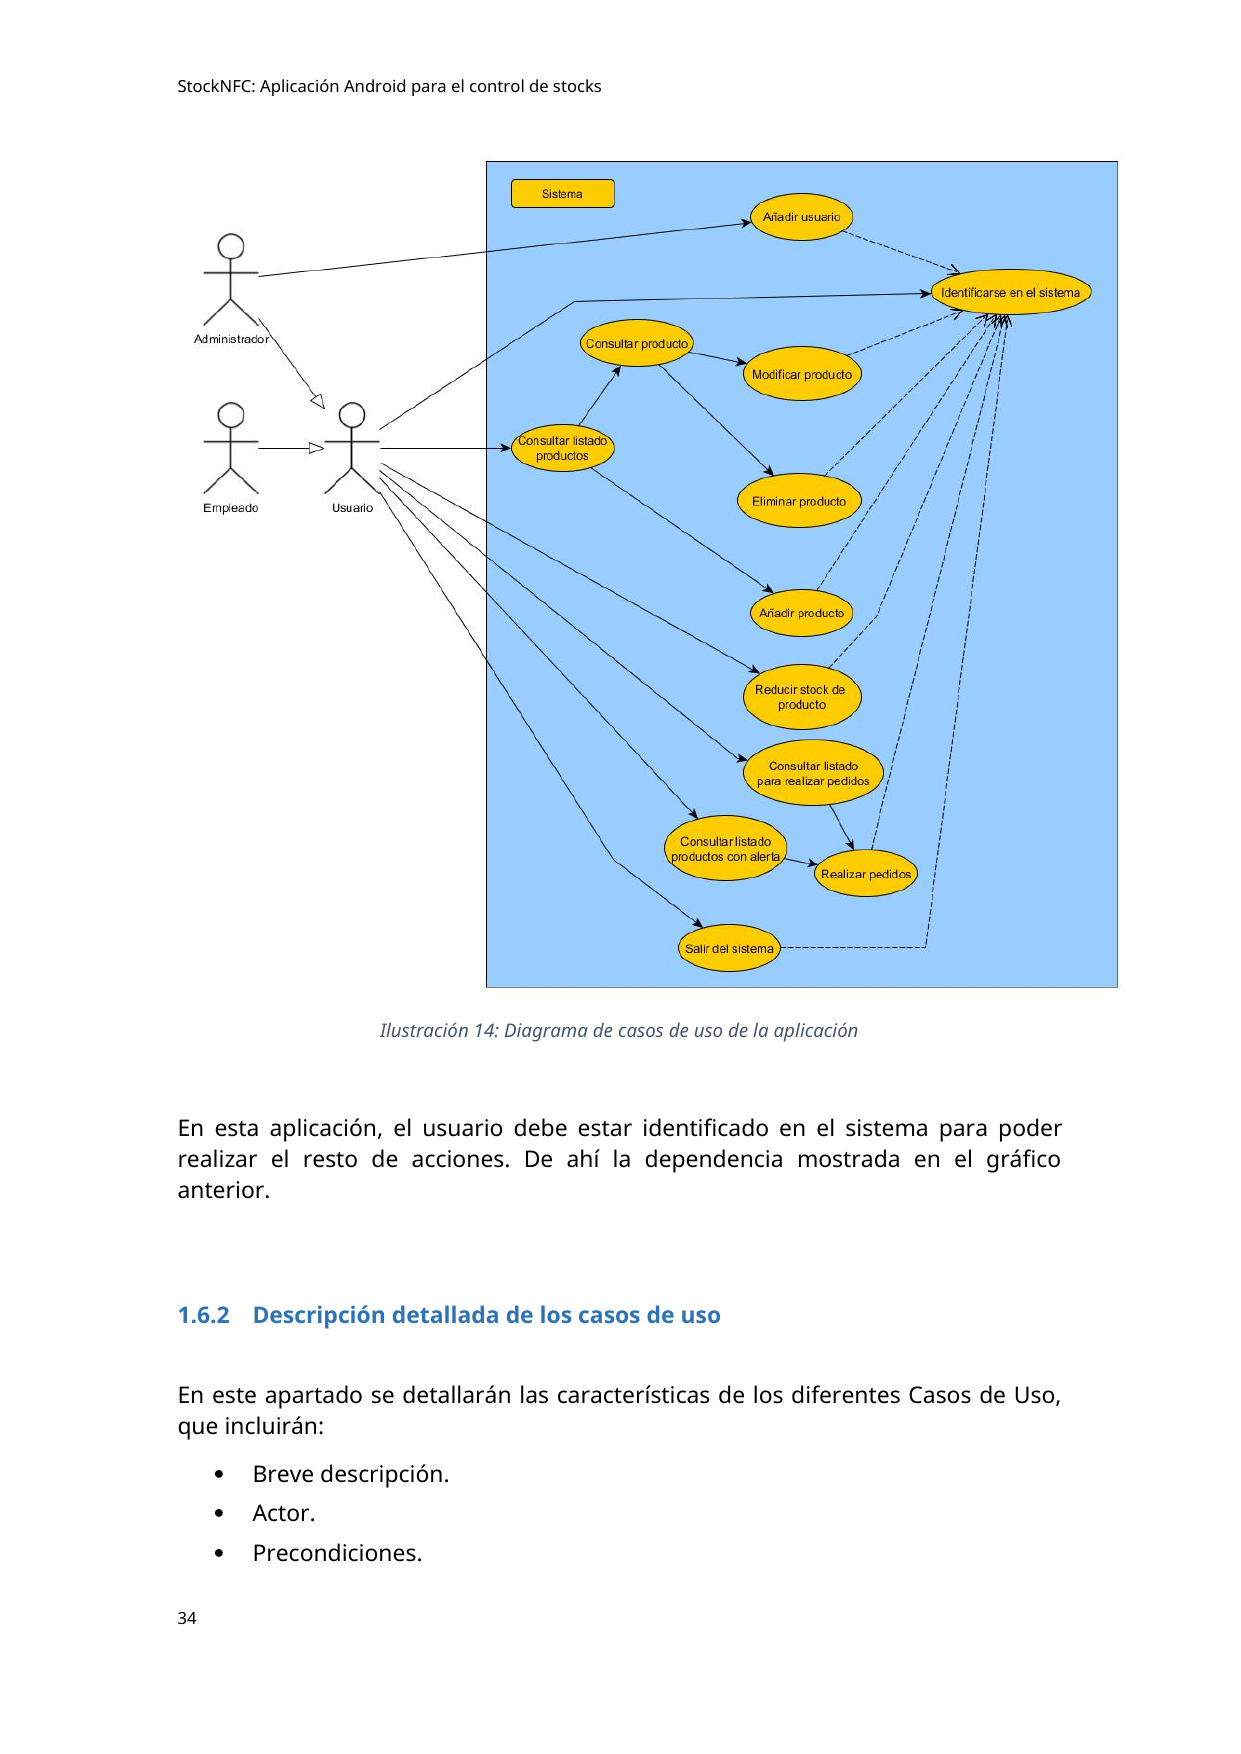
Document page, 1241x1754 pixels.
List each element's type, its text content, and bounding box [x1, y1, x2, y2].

text Ilustración 14: Diagrama de casos de uso de la aplicación [177, 1017, 1063, 1043]
text En este apartado se detallarán las características de los diferentes Casos de Uso, que incluirán: [177, 1378, 1063, 1441]
list Precondiciones. [215, 1537, 1063, 1568]
list Breve descripción. [215, 1458, 1063, 1489]
list Actor. [215, 1497, 1063, 1528]
subtitle Descripción detallada de los casos de uso [177, 1299, 1063, 1331]
text En esta aplicación, el usuario debe estar identificado en el sistema para poder realizar el resto de acciones. De ahí la dependencia mostrada en el gráfico anterior. [177, 1112, 1063, 1206]
